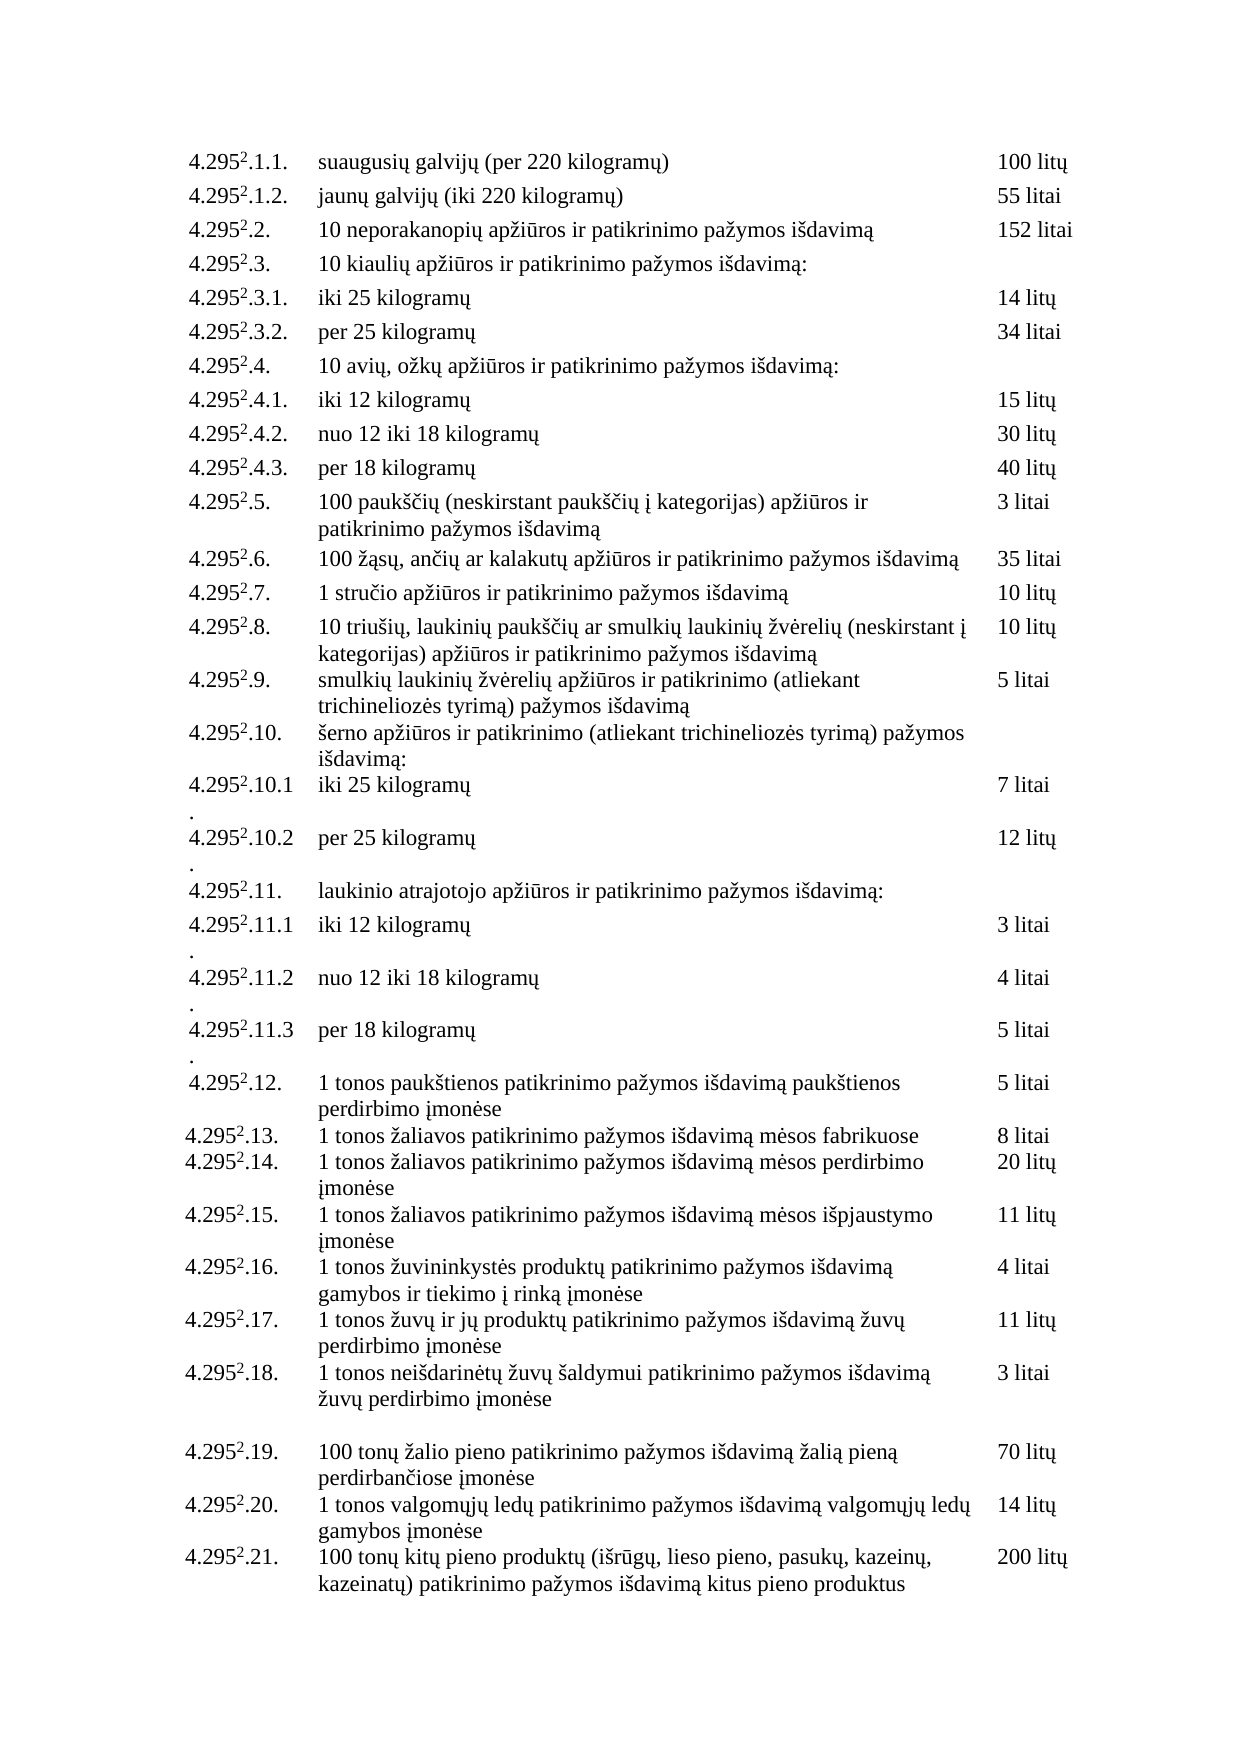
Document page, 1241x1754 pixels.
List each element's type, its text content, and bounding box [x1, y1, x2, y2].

table_cell 1 stručio apžiūros ir patikrinimo pažymos išdavimą [307, 579, 986, 613]
table_cell [986, 352, 1148, 386]
table_cell [986, 877, 1148, 911]
table_cell 4.2952.5. [177, 488, 307, 545]
table_cell 1 tonos valgomųjų ledų patikrinimo pažymos išdavimą valgomųjų ledų gamybos įmonėse [307, 1491, 986, 1543]
table_cell 10 litų [986, 579, 1148, 613]
table_cell iki 12 kilogramų [307, 386, 986, 420]
table_cell 4.2952.9. [177, 666, 307, 719]
table_cell 3 litai [986, 488, 1148, 545]
table_cell 70 litų [986, 1438, 1148, 1491]
table_cell 14 litų [986, 1491, 1148, 1543]
table_cell 3 litai [986, 1359, 1148, 1438]
table_cell 1 tonos žaliavos patikrinimo pažymos išdavimą mėsos perdirbimo įmonėse [307, 1148, 986, 1201]
table_cell 4.2952.11.2. [177, 964, 307, 1016]
table_cell 4.2952.11.3. [177, 1016, 307, 1069]
table_cell 1 tonos žaliavos patikrinimo pažymos išdavimą mėsos fabrikuose [307, 1122, 986, 1148]
table_cell 4.2952.3.1. [177, 284, 307, 318]
table_cell 152 litai [986, 216, 1148, 250]
table_cell 5 litai [986, 1016, 1148, 1069]
table_cell iki 25 kilogramų [307, 284, 986, 318]
table_cell 4.2952.8. [177, 613, 307, 666]
table_cell 4.2952.16. [174, 1254, 307, 1306]
table_cell nuo 12 iki 18 kilogramų [307, 964, 986, 1016]
table_cell per 18 kilogramų [307, 1016, 986, 1069]
table_cell 1 tonos paukštienos patikrinimo pažymos išdavimą paukštienos perdirbimo įmonėse [307, 1069, 986, 1122]
table_cell 4.2952.13. [174, 1122, 307, 1148]
table_cell 100 litų [986, 148, 1148, 182]
table_cell 10 triušių, laukinių paukščių ar smulkių laukinių žvėrelių (neskirstant į kategorijas) apžiūros ir patikrinimo pažymos išdavimą [307, 613, 986, 666]
table_cell suaugusių galvijų (per 220 kilogramų) [307, 148, 986, 182]
table_cell 4.2952.4.3. [177, 454, 307, 488]
table_cell 100 tonų kitų pieno produktų (išrūgų, lieso pieno, pasukų, kazeinų, kazeinatų) patikrinimo pažymos išdavimą kitus pieno produktus [307, 1543, 986, 1606]
table_cell 4.2952.1.1. [177, 148, 307, 182]
table_cell šerno apžiūros ir patikrinimo (atliekant trichineliozės tyrimą) pažymos išdavimą: [307, 719, 986, 771]
table_cell 4.2952.12. [177, 1069, 307, 1122]
table_cell [986, 250, 1148, 284]
table_cell 10 litų [986, 613, 1148, 666]
table_cell 20 litų [986, 1148, 1148, 1201]
table_cell [986, 719, 1148, 771]
table_cell 4 litai [986, 1254, 1148, 1306]
table_cell 4.2952.1.2. [177, 182, 307, 216]
table_cell 14 litų [986, 284, 1148, 318]
table_cell 30 litų [986, 420, 1148, 454]
table_cell 11 litų [986, 1201, 1148, 1253]
table_cell smulkių laukinių žvėrelių apžiūros ir patikrinimo (atliekant trichineliozės tyrimą) pažymos išdavimą [307, 666, 986, 719]
table_cell 1 tonos žaliavos patikrinimo pažymos išdavimą mėsos išpjaustymo įmonėse [307, 1201, 986, 1253]
table_cell 4.2952.2. [177, 216, 307, 250]
table_cell 1 tonos neišdarinėtų žuvų šaldymui patikrinimo pažymos išdavimą žuvų perdirbimo įmonėse [307, 1359, 986, 1438]
table_cell per 25 kilogramų [307, 318, 986, 352]
table_cell 4.2952.20. [174, 1491, 307, 1543]
table_cell 4.2952.10. [177, 719, 307, 771]
table_cell iki 25 kilogramų [307, 771, 986, 824]
table_cell 100 žąsų, ančių ar kalakutų apžiūros ir patikrinimo pažymos išdavimą [307, 545, 986, 579]
table_cell 4.2952.4.1. [177, 386, 307, 420]
table_cell 4.2952.11. [177, 877, 307, 911]
table_cell 4.2952.14. [174, 1148, 307, 1201]
table_cell 4.2952.15. [174, 1201, 307, 1253]
table_cell 35 litai [986, 545, 1148, 579]
table_cell 1 tonos žuvininkystės produktų patikrinimo pažymos išdavimą gamybos ir tiekimo į rinką įmonėse [307, 1254, 986, 1306]
table_cell nuo 12 iki 18 kilogramų [307, 420, 986, 454]
table_cell 4.2952.10.1. [177, 771, 307, 824]
table_cell 11 litų [986, 1306, 1148, 1359]
table_cell 4.2952.17. [174, 1306, 307, 1359]
table_cell 3 litai [986, 911, 1148, 963]
table_cell 10 kiaulių apžiūros ir patikrinimo pažymos išdavimą: [307, 250, 986, 284]
table_cell iki 12 kilogramų [307, 911, 986, 963]
table_cell 5 litai [986, 1069, 1148, 1122]
table_cell 4.2952.7. [177, 579, 307, 613]
table_cell 40 litų [986, 454, 1148, 488]
table_cell per 25 kilogramų [307, 824, 986, 877]
table_cell 100 tonų žalio pieno patikrinimo pažymos išdavimą žalią pieną perdirbančiose įmonėse [307, 1438, 986, 1491]
table_cell 4.2952.11.1. [177, 911, 307, 963]
table_cell 4 litai [986, 964, 1148, 1016]
table_cell 34 litai [986, 318, 1148, 352]
table_cell 100 paukščių (neskirstant paukščių į kategorijas) apžiūros ir patikrinimo pažymos išdavimą [307, 488, 986, 545]
table_cell per 18 kilogramų [307, 454, 986, 488]
table_cell 4.2952.19. [174, 1438, 307, 1491]
table_cell 15 litų [986, 386, 1148, 420]
table_cell 4.2952.3. [177, 250, 307, 284]
table_cell 4.2952.6. [177, 545, 307, 579]
table_cell laukinio atrajotojo apžiūros ir patikrinimo pažymos išdavimą: [307, 877, 986, 911]
table_cell jaunų galvijų (iki 220 kilogramų) [307, 182, 986, 216]
table_cell 12 litų [986, 824, 1148, 877]
table_cell 8 litai [986, 1122, 1148, 1148]
table_cell 10 avių, ožkų apžiūros ir patikrinimo pažymos išdavimą: [307, 352, 986, 386]
table_cell 7 litai [986, 771, 1148, 824]
table_cell 200 litų [986, 1543, 1148, 1606]
table_cell 4.2952.18. [174, 1359, 307, 1438]
table_cell 4.2952.4. [177, 352, 307, 386]
table_cell 1 tonos žuvų ir jų produktų patikrinimo pažymos išdavimą žuvų perdirbimo įmonėse [307, 1306, 986, 1359]
table_cell 4.2952.21. [174, 1543, 307, 1606]
table_cell 5 litai [986, 666, 1148, 719]
table_cell 4.2952.4.2. [177, 420, 307, 454]
table_cell 55 litai [986, 182, 1148, 216]
table_cell 10 neporakanopių apžiūros ir patikrinimo pažymos išdavimą [307, 216, 986, 250]
table_cell 4.2952.3.2. [177, 318, 307, 352]
table_cell 4.2952.10.2. [177, 824, 307, 877]
